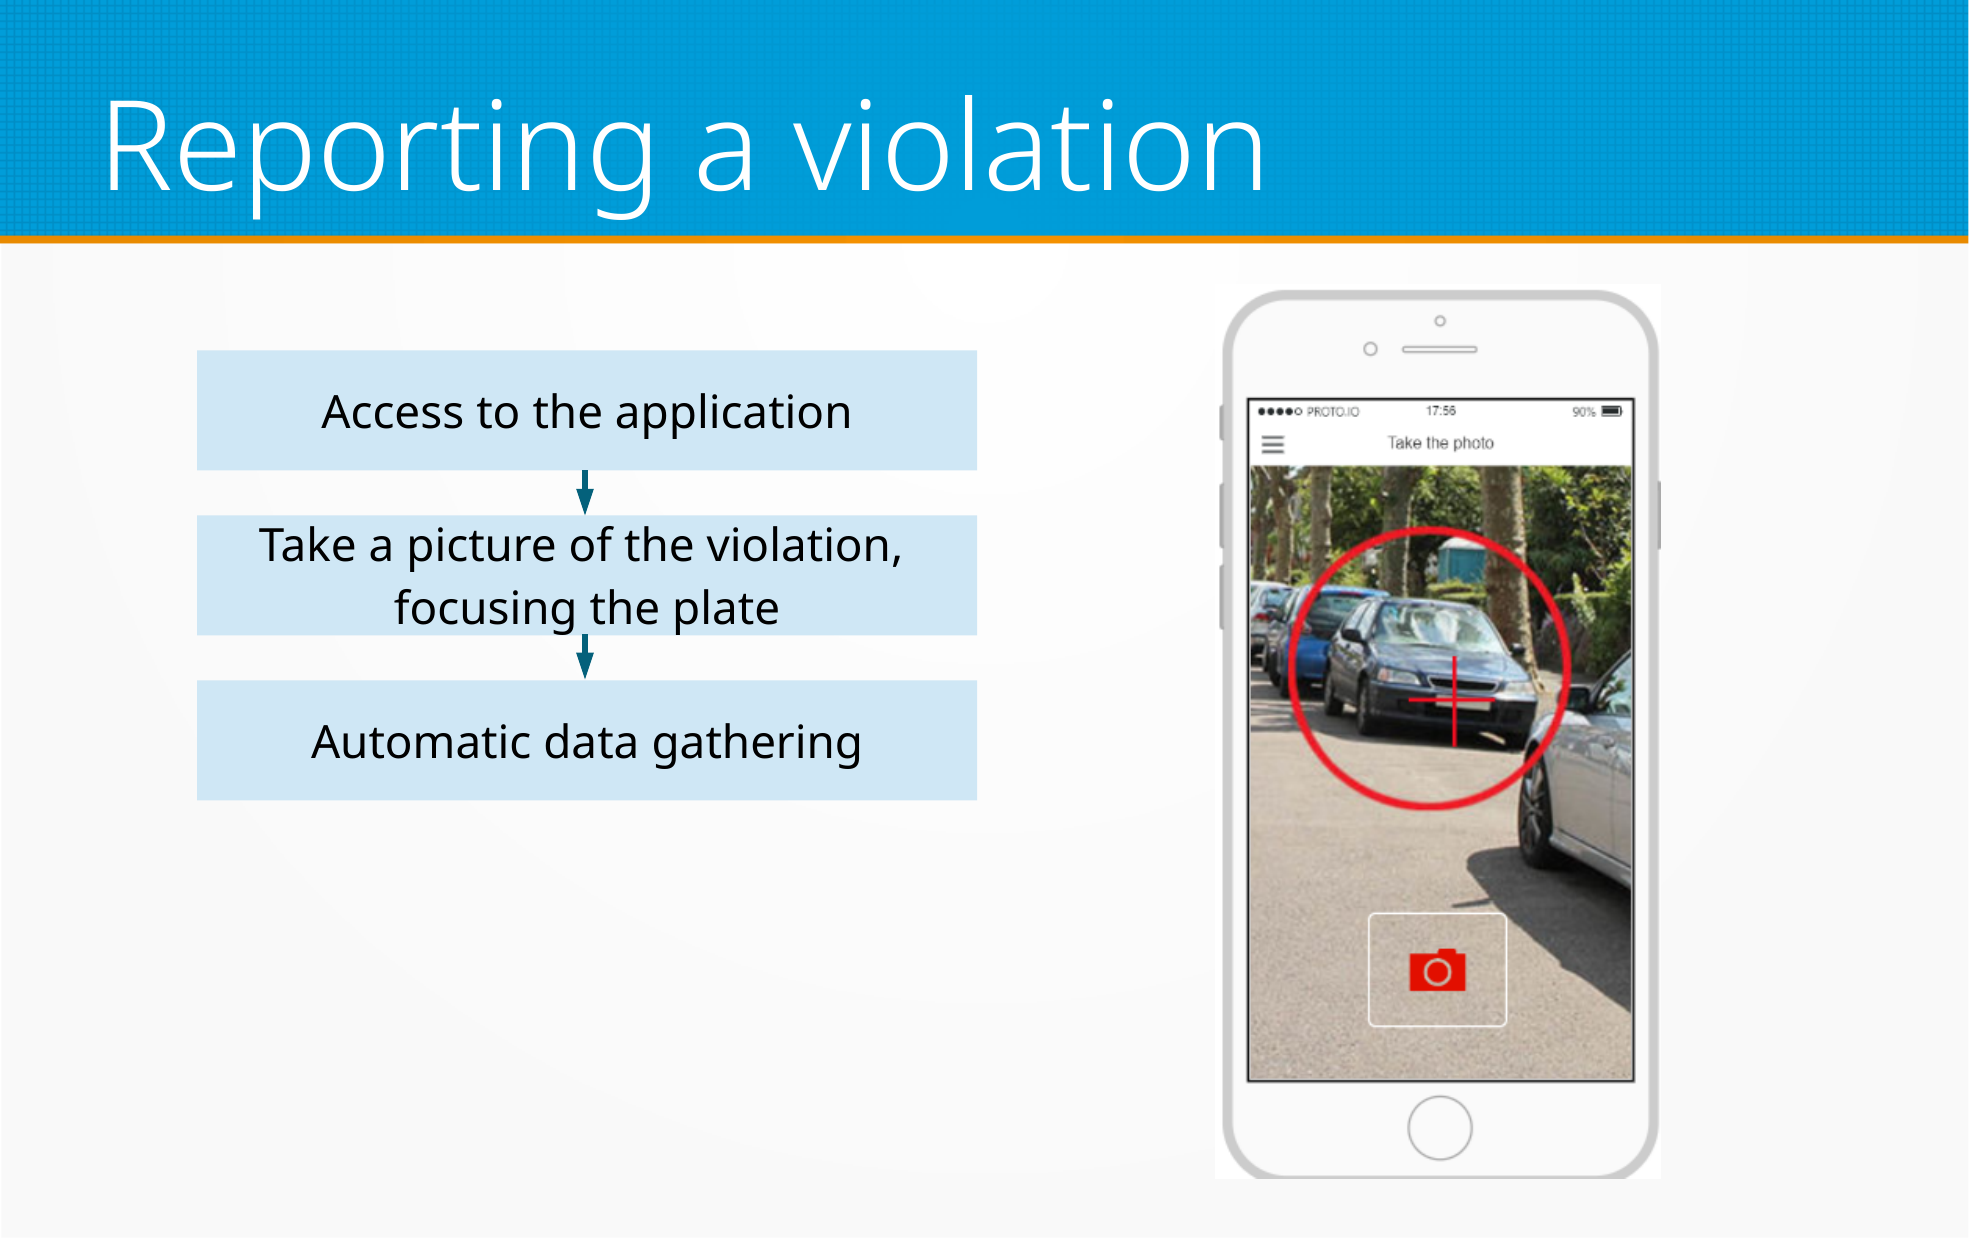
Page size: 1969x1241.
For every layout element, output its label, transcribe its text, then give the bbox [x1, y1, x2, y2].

text_box Access to the application [197, 350, 978, 471]
title Reporting a violation [98, 19, 1870, 227]
text_box Automatic data gathering [197, 680, 978, 801]
text_box Take a picture of the violation, focusing the plate [197, 515, 978, 636]
picture [0, 236, 1969, 1241]
